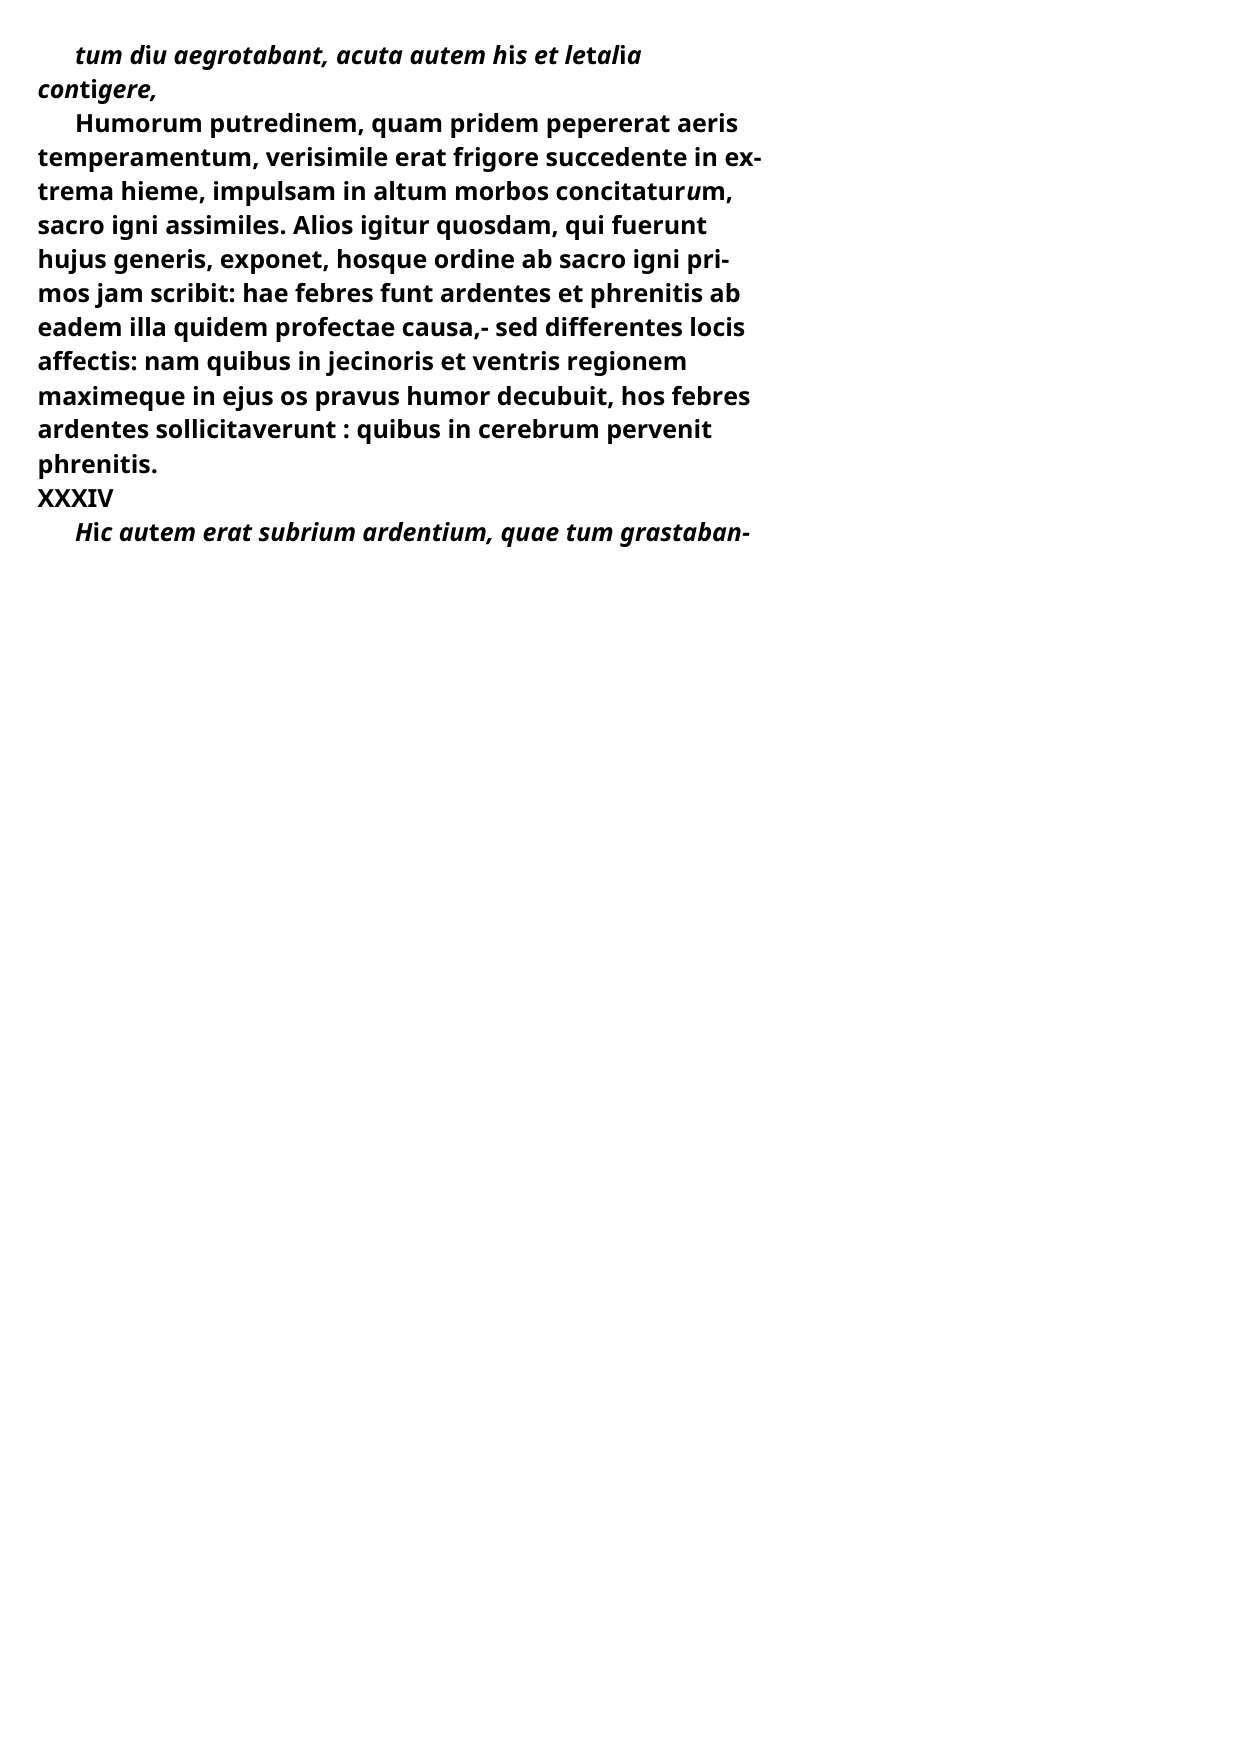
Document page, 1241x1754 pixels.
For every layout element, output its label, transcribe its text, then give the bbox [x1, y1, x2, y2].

text Humorum putredinem, quam pridem pepererat aeris temperamentum, verisimile erat frigore succedente in ex- trema hieme, impulsam in altum morbos concitaturum, sacro igni assimiles. Alios igitur quosdam, qui fuerunt hujus generis, exponet, hosque ordine ab sacro igni pri- mos jam scribit: hae febres funt ardentes et phrenitis ab eadem illa quidem profectae causa,- sed differentes locis affectis: nam quibus in jecinoris et ventris regionem maximeque in ejus os pravus humor decubuit, hos febres ardentes sollicitaverunt : quibus in cerebrum pervenit phrenitis. [37, 106, 1203, 480]
text Hic autem erat subrium ardentium, quae tum grastaban- [37, 514, 1203, 548]
text tum diu aegrotabant, acuta autem his et letalia contigere, [37, 37, 1203, 106]
text XXXIV [37, 480, 1203, 514]
